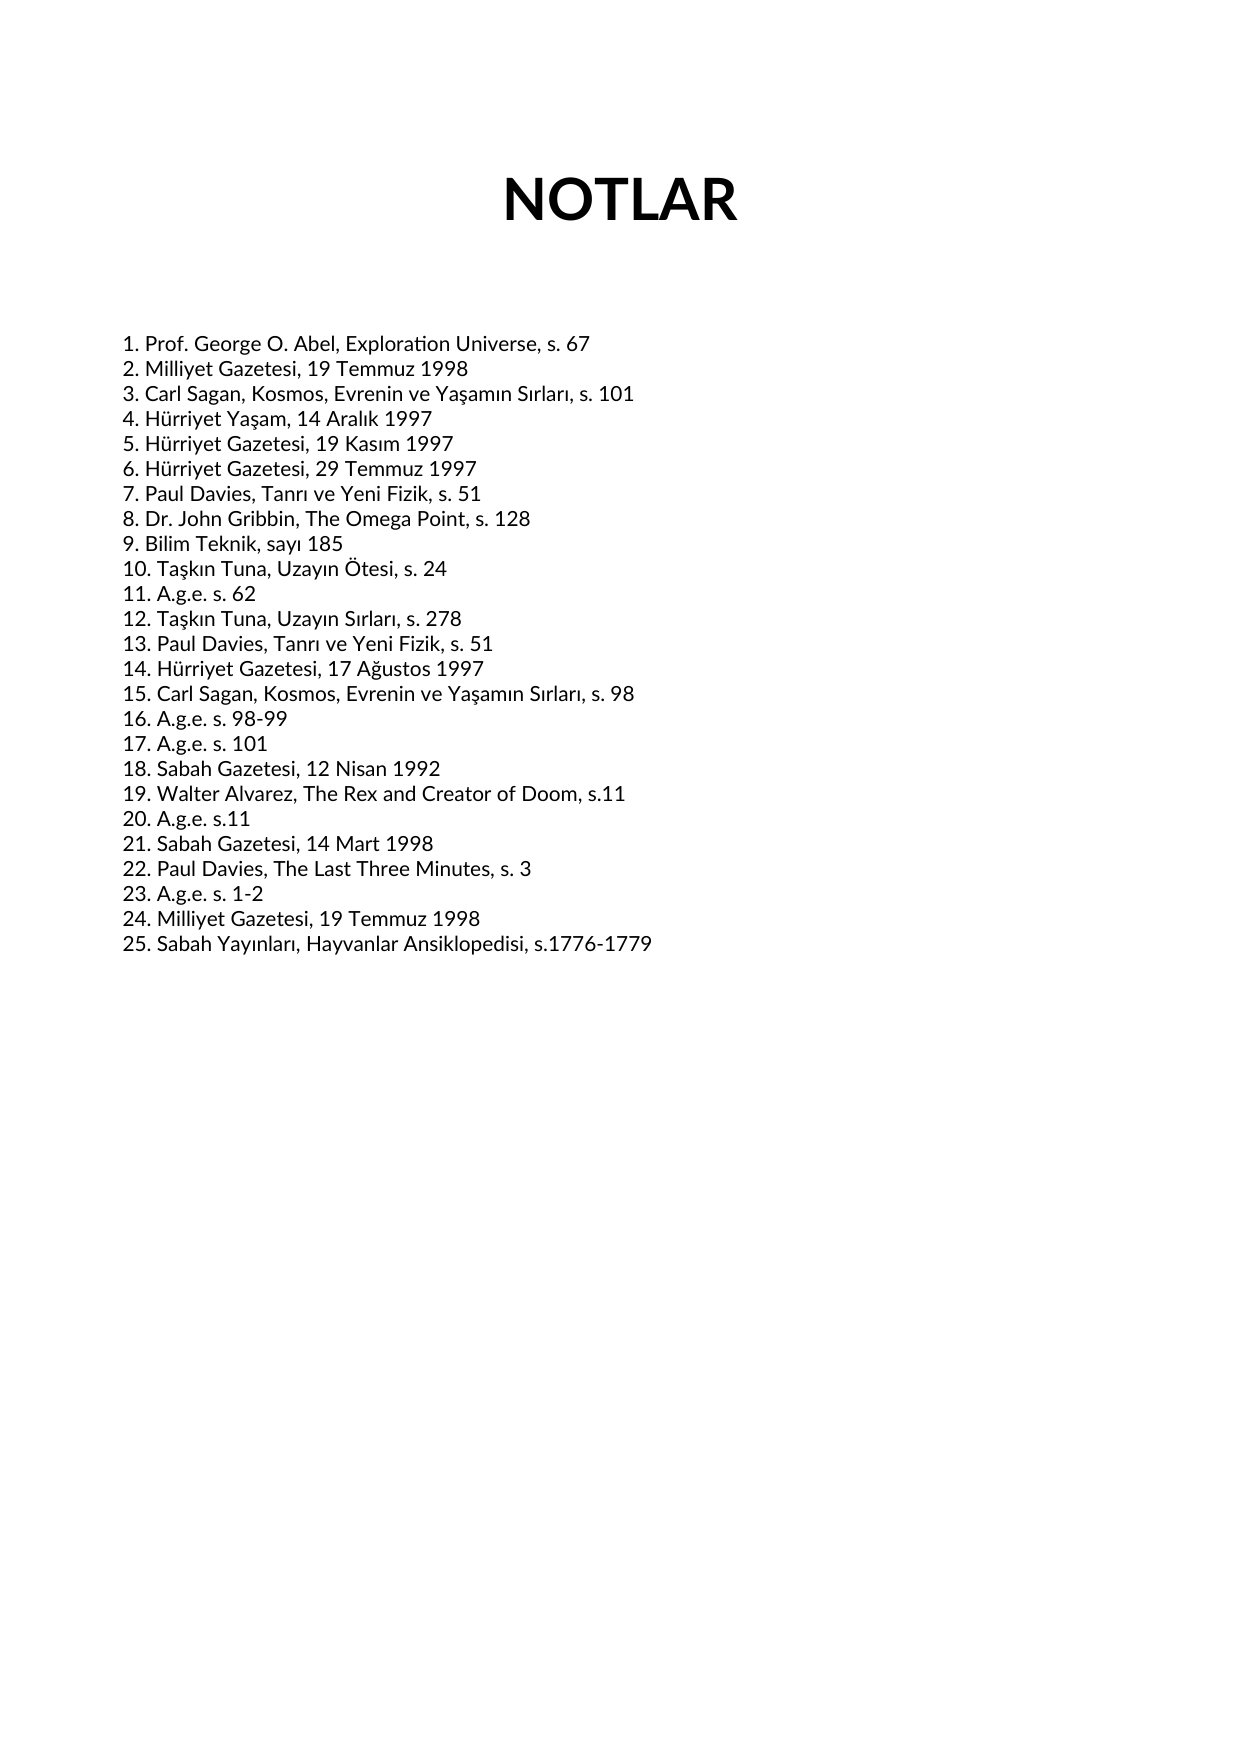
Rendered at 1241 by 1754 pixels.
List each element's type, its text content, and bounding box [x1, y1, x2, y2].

text 19. Walter Alvarez, The Rex and Creator of Doom, s.11 [122, 780, 1165, 805]
text 5. Hürriyet Gazetesi, 19 Kasım 1997 [122, 430, 1165, 455]
text 17. A.g.e. s. 101 [122, 730, 1165, 755]
text 3. Carl Sagan, Kosmos, Evrenin ve Yaşamın Sırları, s. 101 [122, 380, 1165, 405]
text 10. Taşkın Tuna, Uzayın Ötesi, s. 24 [122, 555, 1165, 580]
text 21. Sabah Gazetesi, 14 Mart 1998 [122, 830, 1165, 855]
text 9. Bilim Teknik, sayı 185 [122, 530, 1165, 555]
text 1. Prof. George O. Abel, Exploration Universe, s. 67 [122, 330, 1165, 355]
subtitle NOTLAR [75, 162, 1165, 232]
text 12. Taşkın Tuna, Uzayın Sırları, s. 278 [122, 605, 1165, 630]
text 18. Sabah Gazetesi, 12 Nisan 1992 [122, 755, 1165, 780]
text 15. Carl Sagan, Kosmos, Evrenin ve Yaşamın Sırları, s. 98 [122, 680, 1165, 705]
text 23. A.g.e. s. 1-2 [122, 880, 1165, 905]
text 22. Paul Davies, The Last Three Minutes, s. 3 [122, 855, 1165, 880]
text 20. A.g.e. s.11 [122, 805, 1165, 830]
text 2. Milliyet Gazetesi, 19 Temmuz 1998 [122, 355, 1165, 380]
text 25. Sabah Yayınları, Hayvanlar Ansiklopedisi, s.1776-1779 [122, 930, 1165, 955]
text 13. Paul Davies, Tanrı ve Yeni Fizik, s. 51 [122, 630, 1165, 655]
text 16. A.g.e. s. 98-99 [122, 705, 1165, 730]
text 8. Dr. John Gribbin, The Omega Point, s. 128 [122, 505, 1165, 530]
text 14. Hürriyet Gazetesi, 17 Ağustos 1997 [122, 655, 1165, 680]
text 24. Milliyet Gazetesi, 19 Temmuz 1998 [122, 905, 1165, 930]
text 6. Hürriyet Gazetesi, 29 Temmuz 1997 [122, 455, 1165, 480]
text 7. Paul Davies, Tanrı ve Yeni Fizik, s. 51 [122, 480, 1165, 505]
text 11. A.g.e. s. 62 [122, 580, 1165, 605]
text 4. Hürriyet Yaşam, 14 Aralık 1997 [122, 405, 1165, 430]
